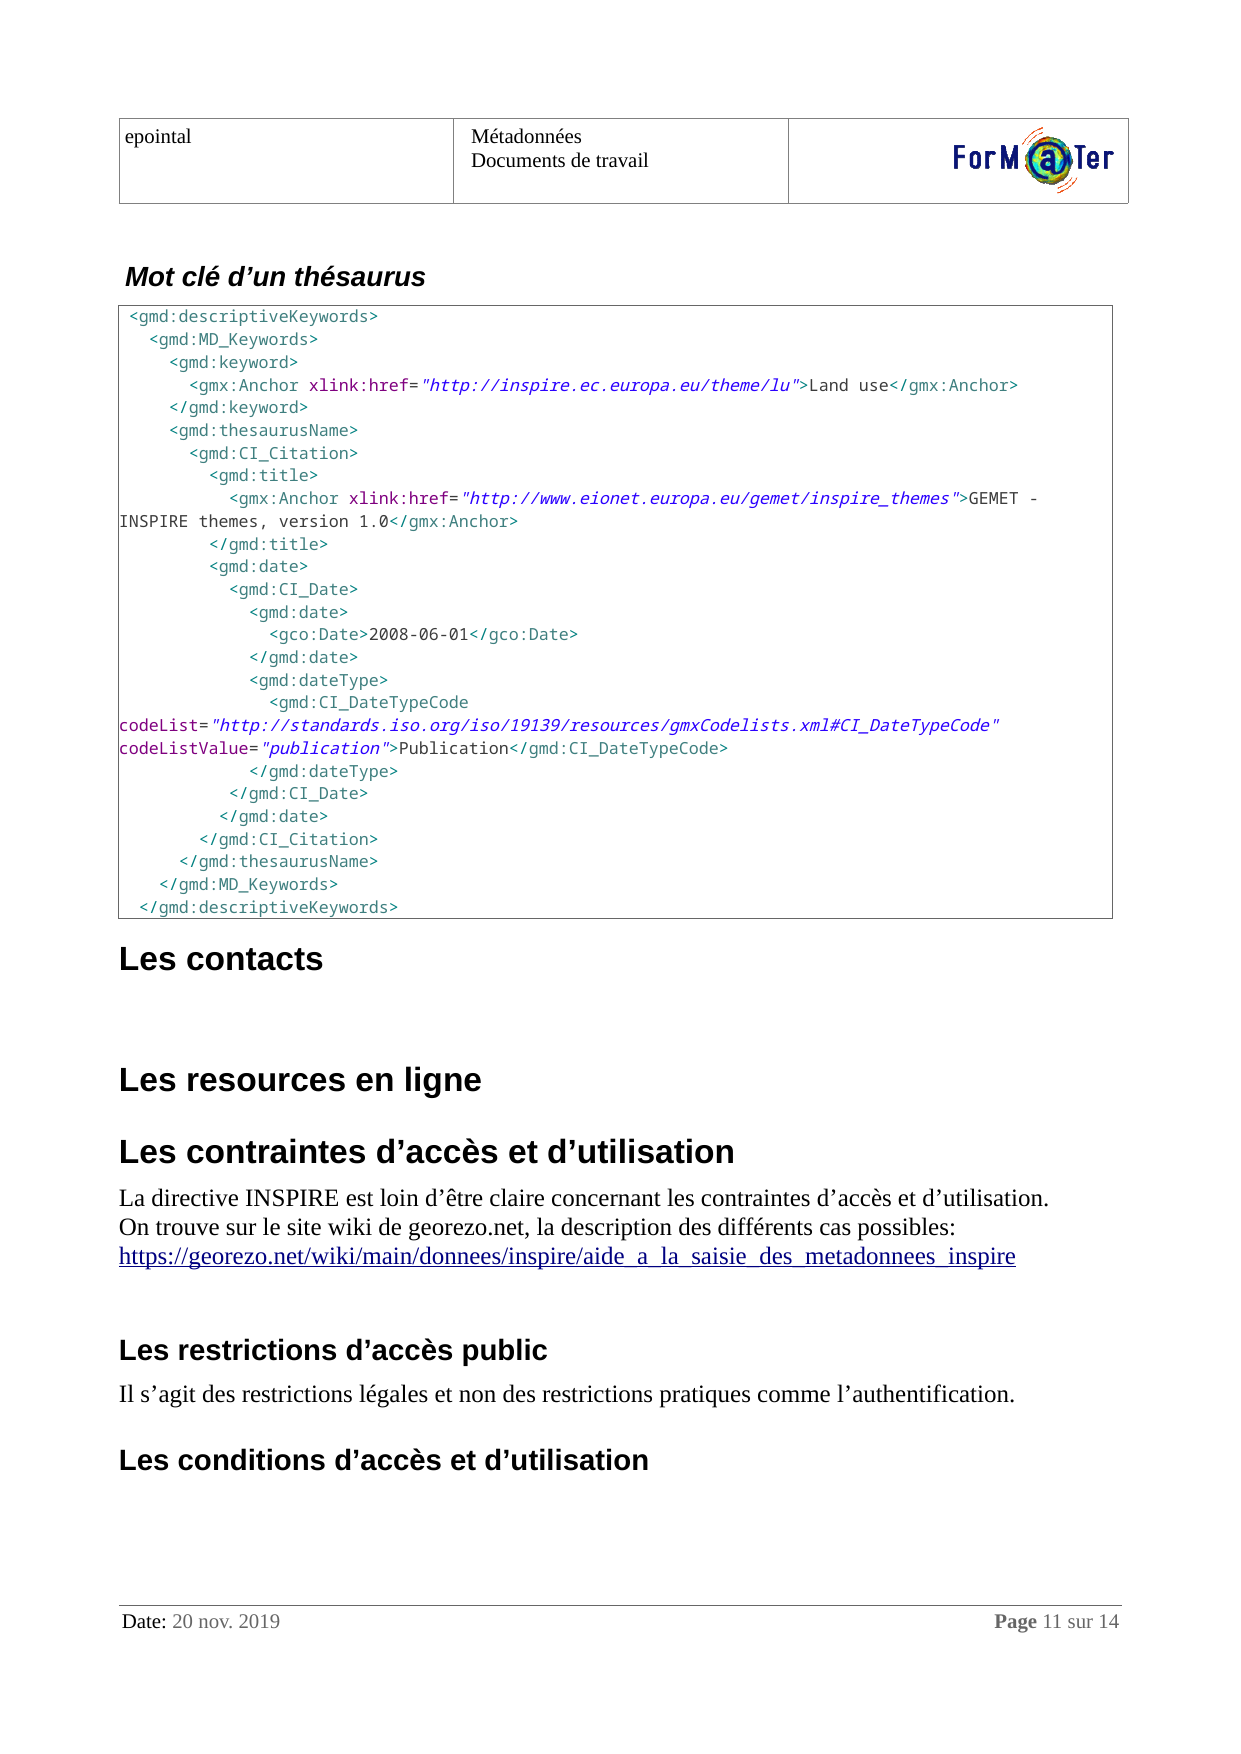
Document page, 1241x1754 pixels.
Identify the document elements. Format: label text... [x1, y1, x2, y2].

text On trouve sur le site wiki de georezo.net, la description des différents cas possibles: [119, 1212, 1122, 1241]
subtitle Les conditions d’accès et d’utilisation [119, 1443, 1122, 1477]
text https://georezo.net/wiki/main/donnees/inspire/aide_a_la_saisie_des_metadonnees_inspire [119, 1241, 1122, 1270]
text La directive INSPIRE est loin d’être claire concernant les contraintes d’accès et d’utilisation. [119, 1183, 1122, 1212]
subtitle Les contraintes d’accès et d’utilisation [119, 1132, 1122, 1171]
subtitle Les contacts [119, 939, 1122, 978]
picture [944, 123, 1123, 197]
subtitle Mot clé d’un thésaurus [125, 261, 1122, 293]
text Il s’agit des restrictions légales et non des restrictions pratiques comme l’authentification. [119, 1379, 1122, 1408]
subtitle Les restrictions d’accès public [119, 1333, 1122, 1367]
subtitle Les resources en ligne [119, 1060, 1122, 1099]
